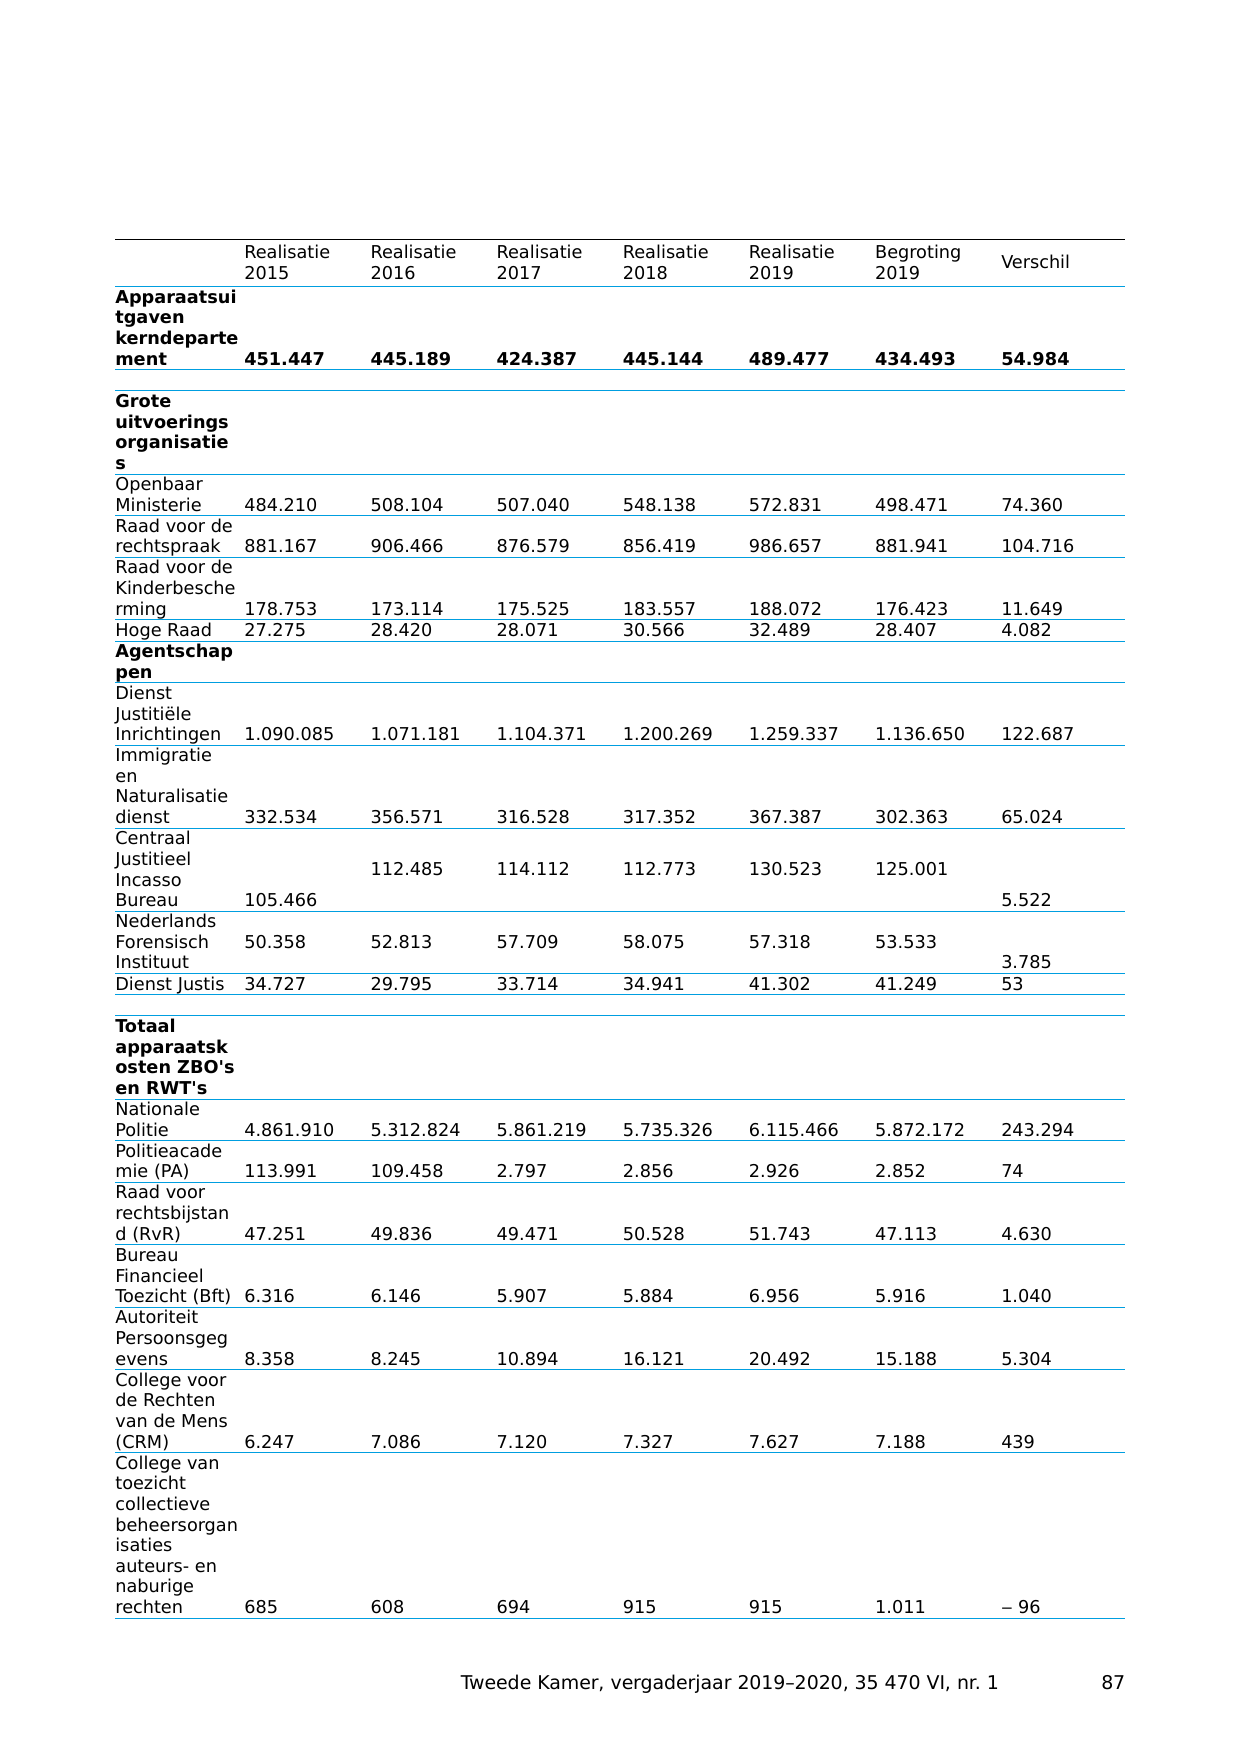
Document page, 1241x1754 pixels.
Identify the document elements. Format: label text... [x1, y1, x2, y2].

table_cell 986.657 [746, 516, 872, 557]
table_cell 188.072 [746, 558, 872, 619]
table_cell Realisatie 2015 [241, 240, 367, 286]
table_cell College voor de Rechten van de Mens (CRM) [115, 1370, 241, 1452]
table_cell 130.523 [746, 829, 872, 911]
table_cell 114.112 [494, 829, 620, 911]
table_cell [368, 370, 493, 390]
table_cell [620, 370, 746, 390]
table_cell 30.566 [620, 620, 746, 641]
table_cell [115, 995, 241, 1015]
table_cell 41.249 [872, 974, 998, 994]
table_cell [872, 642, 998, 682]
table_cell [746, 370, 872, 390]
table_cell 5.884 [620, 1245, 746, 1307]
table_cell [998, 995, 1125, 1015]
table_cell 50.358 [241, 912, 367, 973]
table_cell 881.941 [872, 516, 998, 557]
table_cell Realisatie 2019 [746, 240, 872, 286]
table_cell 906.466 [368, 516, 493, 557]
table_cell Realisatie 2016 [368, 240, 493, 286]
table_cell 1.071.181 [368, 683, 493, 745]
table_cell 434.493 [872, 287, 998, 369]
table_cell 572.831 [746, 475, 872, 515]
table_cell 33.714 [494, 974, 620, 994]
table_cell [872, 391, 998, 473]
table_cell 7.188 [872, 1370, 998, 1452]
table_cell 41.302 [746, 974, 872, 994]
table_cell 34.941 [620, 974, 746, 994]
table_cell Totaal apparaatskosten ZBO's en RWT's [115, 1016, 241, 1098]
table_cell [368, 1016, 493, 1098]
table_cell 4.630 [998, 1183, 1125, 1244]
table_cell 367.387 [746, 746, 872, 828]
table_cell 608 [368, 1453, 493, 1618]
table_cell [368, 995, 493, 1015]
table_cell [998, 642, 1125, 682]
table_cell 1.011 [872, 1453, 998, 1618]
table_cell 51.743 [746, 1183, 872, 1244]
table_cell [872, 995, 998, 1015]
table_cell 5.916 [872, 1245, 998, 1307]
table_cell [746, 995, 872, 1015]
table_cell 173.114 [368, 558, 493, 619]
table_cell 1.090.085 [241, 683, 367, 745]
table_cell 1.136.650 [872, 683, 998, 745]
table_cell College van toezicht collectieve beheersorganisaties auteurs- en naburige rechten [115, 1453, 241, 1618]
table_cell [241, 391, 367, 473]
table_cell Openbaar Ministerie [115, 475, 241, 515]
table_cell [115, 370, 241, 390]
table_cell Centraal Justitieel Incasso Bureau [115, 829, 241, 911]
table_cell Begroting 2019 [872, 240, 998, 286]
table_cell [494, 370, 620, 390]
table_cell [241, 995, 367, 1015]
table_cell 57.709 [494, 912, 620, 973]
table_cell 32.489 [746, 620, 872, 641]
table_cell 28.420 [368, 620, 493, 641]
table_cell [746, 642, 872, 682]
table_cell 122.687 [998, 683, 1125, 745]
table_cell [620, 642, 746, 682]
table_cell 3.785 [998, 912, 1125, 973]
table_cell 74.360 [998, 475, 1125, 515]
table_cell [998, 391, 1125, 473]
table_cell 1.200.269 [620, 683, 746, 745]
table_cell 7.120 [494, 1370, 620, 1452]
table_cell Hoge Raad [115, 620, 241, 641]
table_cell ‒ 96 [998, 1453, 1125, 1618]
table_cell 112.485 [368, 829, 493, 911]
table_cell 53 [998, 974, 1125, 994]
table_cell 50.528 [620, 1183, 746, 1244]
table_cell Agentschappen [115, 642, 241, 682]
table_cell 175.525 [494, 558, 620, 619]
table_cell 28.071 [494, 620, 620, 641]
table_cell 20.492 [746, 1308, 872, 1369]
table_cell Nederlands Forensisch Instituut [115, 912, 241, 973]
table_cell [115, 240, 241, 286]
table_cell [998, 1016, 1125, 1098]
table_cell 498.471 [872, 475, 998, 515]
table_cell Raad voor de rechtspraak [115, 516, 241, 557]
table_cell 484.210 [241, 475, 367, 515]
table_cell 5.872.172 [872, 1100, 998, 1140]
table_cell Politieacademie (PA) [115, 1141, 241, 1182]
table_cell 6.247 [241, 1370, 367, 1452]
table_cell 439 [998, 1370, 1125, 1452]
table_cell [620, 1016, 746, 1098]
table_cell [998, 370, 1125, 390]
table_cell 28.407 [872, 620, 998, 641]
table_cell 507.040 [494, 475, 620, 515]
table_cell 183.557 [620, 558, 746, 619]
table_cell 2.797 [494, 1141, 620, 1182]
table_cell 49.836 [368, 1183, 493, 1244]
table_cell 113.991 [241, 1141, 367, 1182]
table_cell 8.358 [241, 1308, 367, 1369]
table_cell Realisatie 2017 [494, 240, 620, 286]
table_cell [241, 642, 367, 682]
table_cell 5.861.219 [494, 1100, 620, 1140]
table_cell 6.115.466 [746, 1100, 872, 1140]
table_cell 47.113 [872, 1183, 998, 1244]
table_cell 6.146 [368, 1245, 493, 1307]
table_cell Nationale Politie [115, 1100, 241, 1140]
table_cell [872, 1016, 998, 1098]
table_cell 109.458 [368, 1141, 493, 1182]
table_cell 6.316 [241, 1245, 367, 1307]
table_cell 5.907 [494, 1245, 620, 1307]
table_cell 49.471 [494, 1183, 620, 1244]
table_cell 1.104.371 [494, 683, 620, 745]
table_cell 4.082 [998, 620, 1125, 641]
table_cell [620, 391, 746, 473]
table_cell 317.352 [620, 746, 746, 828]
table_cell Grote uitvoeringsorganisaties [115, 391, 241, 473]
table_cell 125.001 [872, 829, 998, 911]
table_cell 104.716 [998, 516, 1125, 557]
table_cell 2.856 [620, 1141, 746, 1182]
table_cell 65.024 [998, 746, 1125, 828]
table_cell 47.251 [241, 1183, 367, 1244]
table_cell [746, 391, 872, 473]
table_cell 445.144 [620, 287, 746, 369]
table_cell 4.861.910 [241, 1100, 367, 1140]
table_cell 2.926 [746, 1141, 872, 1182]
table_cell 694 [494, 1453, 620, 1618]
table_cell Raad voor de Kinderbescherming [115, 558, 241, 619]
table_cell 178.753 [241, 558, 367, 619]
table_cell [241, 1016, 367, 1098]
table_cell 16.121 [620, 1308, 746, 1369]
table_cell 424.387 [494, 287, 620, 369]
table_header Tabel 32 Totaaloverzicht apparaatsuitgaven/kosten inclusief agentschappen en 1Zelfstandige Bestuursorganen/Rechtspersonen met een wettelijke taak (bedragen x € 1.000) [115, 191, 1125, 239]
table_cell 8.245 [368, 1308, 493, 1369]
table_cell 105.466 [241, 829, 367, 911]
table_cell [494, 642, 620, 682]
table_cell 15.188 [872, 1308, 998, 1369]
table_cell 489.477 [746, 287, 872, 369]
table_cell 11.649 [998, 558, 1125, 619]
table_cell 7.327 [620, 1370, 746, 1452]
table_cell 7.086 [368, 1370, 493, 1452]
table_cell Immigratie en Naturalisatiedienst [115, 746, 241, 828]
table_cell Realisatie 2018 [620, 240, 746, 286]
table_cell [368, 391, 493, 473]
table_cell 57.318 [746, 912, 872, 973]
table_cell 6.956 [746, 1245, 872, 1307]
table_cell Raad voor rechtsbijstand (RvR) [115, 1183, 241, 1244]
table_cell [494, 1016, 620, 1098]
table_cell 58.075 [620, 912, 746, 973]
table_cell 302.363 [872, 746, 998, 828]
table_cell 54.984 [998, 287, 1125, 369]
table_cell 856.419 [620, 516, 746, 557]
table_cell 332.534 [241, 746, 367, 828]
table_cell 52.813 [368, 912, 493, 973]
table_cell 176.423 [872, 558, 998, 619]
table_cell Bureau Financieel Toezicht (Bft) [115, 1245, 241, 1307]
table_cell 451.447 [241, 287, 367, 369]
table_cell [368, 642, 493, 682]
table_cell [494, 391, 620, 473]
table_cell 5.312.824 [368, 1100, 493, 1140]
table_cell 915 [746, 1453, 872, 1618]
table_cell Dienst Justitiële Inrichtingen [115, 683, 241, 745]
table_cell 1.040 [998, 1245, 1125, 1307]
table_cell 29.795 [368, 974, 493, 994]
table_cell Apparaatsuitgaven kerndepartement [115, 287, 241, 369]
table_cell [241, 370, 367, 390]
table_cell 5.522 [998, 829, 1125, 911]
table_cell 1.259.337 [746, 683, 872, 745]
table_cell 53.533 [872, 912, 998, 973]
table_cell 27.275 [241, 620, 367, 641]
table_cell 5.735.326 [620, 1100, 746, 1140]
table_cell [494, 995, 620, 1015]
table_cell 5.304 [998, 1308, 1125, 1369]
table_cell 915 [620, 1453, 746, 1618]
table_cell 34.727 [241, 974, 367, 994]
table_cell Autoriteit Persoonsgegevens [115, 1308, 241, 1369]
table_cell 316.528 [494, 746, 620, 828]
table_cell 243.294 [998, 1100, 1125, 1140]
table_cell 881.167 [241, 516, 367, 557]
table_cell 2.852 [872, 1141, 998, 1182]
table_cell Dienst Justis [115, 974, 241, 994]
table_cell 548.138 [620, 475, 746, 515]
table_cell Verschil [998, 240, 1125, 286]
table_cell 10.894 [494, 1308, 620, 1369]
table_cell [620, 995, 746, 1015]
table_cell 112.773 [620, 829, 746, 911]
table_cell 74 [998, 1141, 1125, 1182]
table_cell 508.104 [368, 475, 493, 515]
table_cell 876.579 [494, 516, 620, 557]
table_cell 7.627 [746, 1370, 872, 1452]
table_cell [872, 370, 998, 390]
table_cell 685 [241, 1453, 367, 1618]
table_cell 356.571 [368, 746, 493, 828]
table_cell 445.189 [368, 287, 493, 369]
table_cell [746, 1016, 872, 1098]
